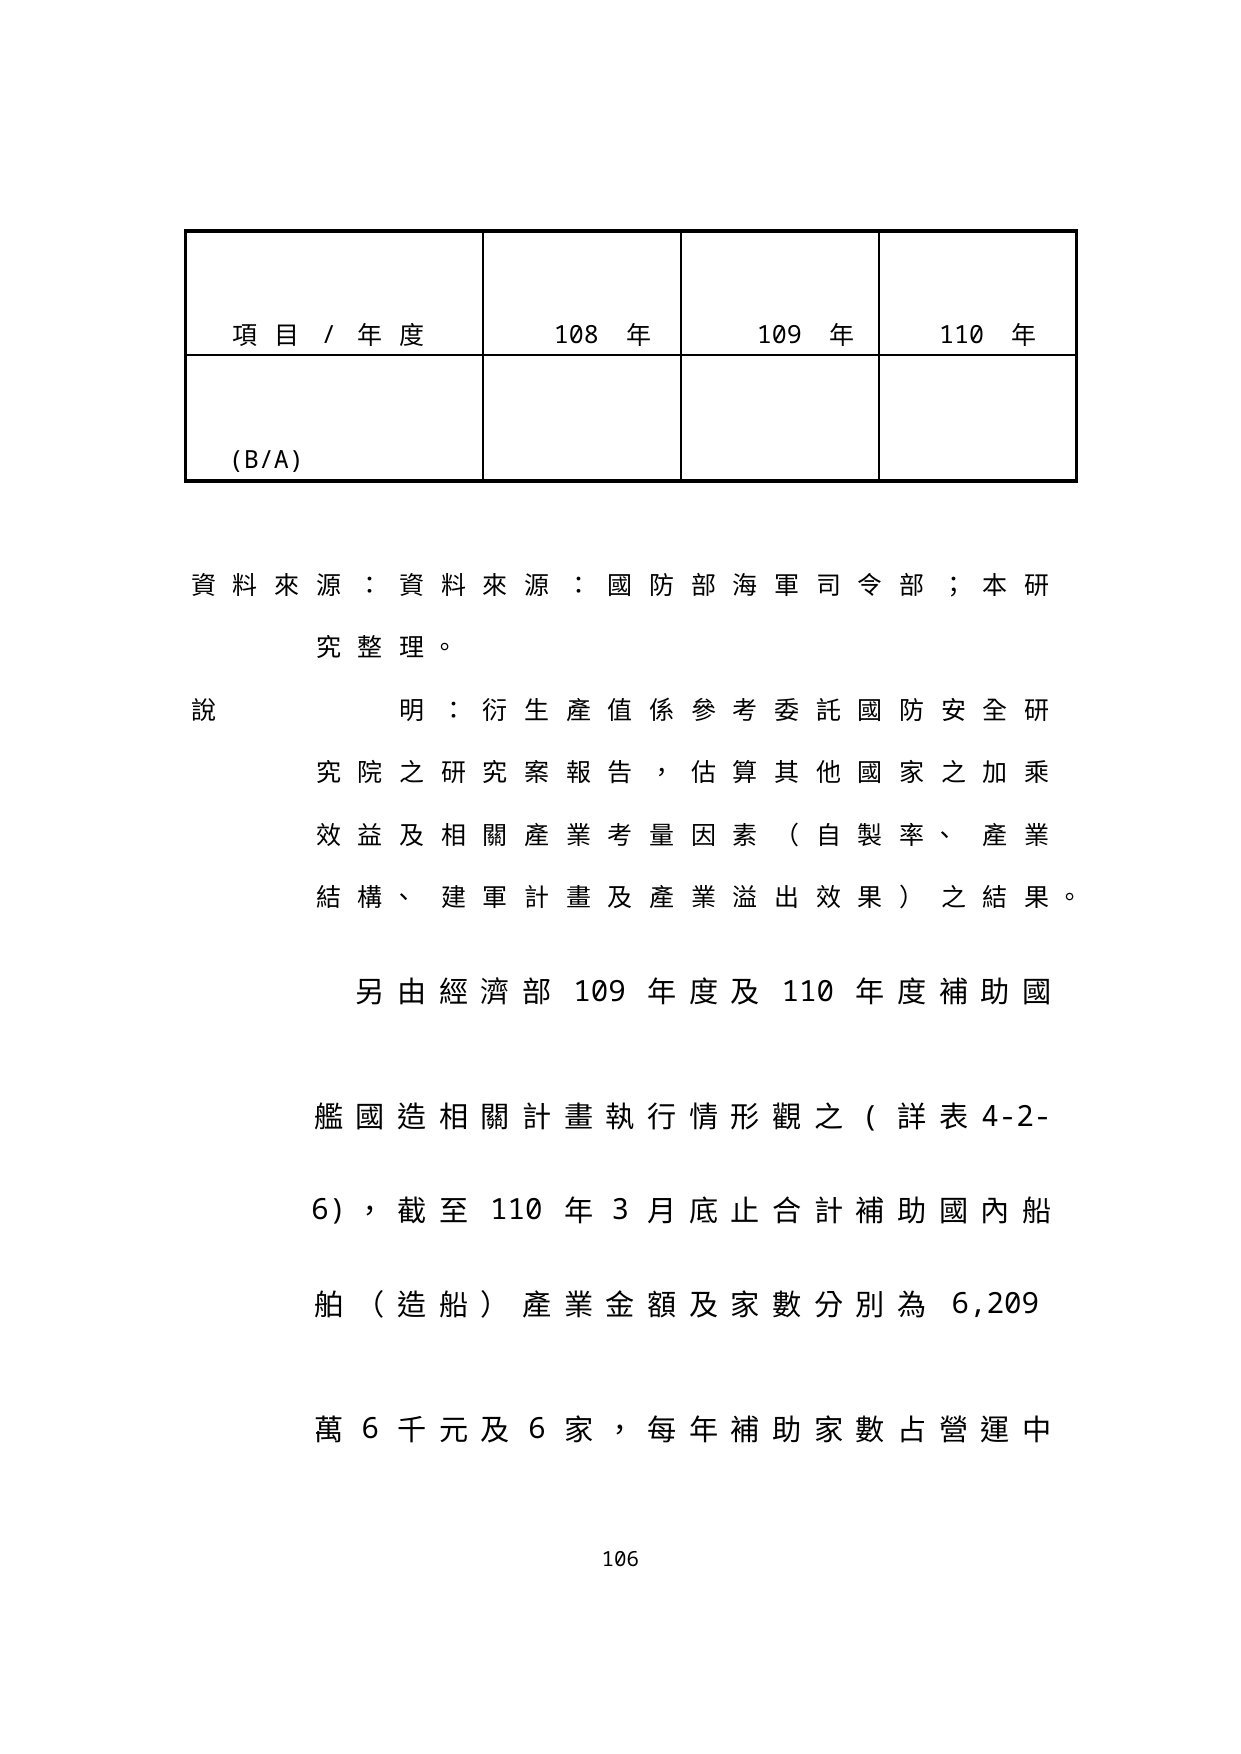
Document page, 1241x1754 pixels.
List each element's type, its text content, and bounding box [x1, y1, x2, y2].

table_cell [682, 356, 878, 479]
text 說 明：衍生產值係參考委託國防安全研究院之研究案報告，估算其他國家之加乘效益及相關產業考量因素（自製率、產業結構、建軍計畫及產業溢出效果）之結果。 [180, 667, 1063, 917]
table_header 109年 [682, 233, 878, 354]
text 資料來源：資料來源：國防部海軍司令部；本研究整理。 [180, 542, 1092, 667]
table_header 項目/年度 [187, 233, 482, 354]
table_header 108年 [484, 233, 680, 354]
table_cell [880, 356, 1075, 479]
text 另由經濟部109年度及110年度補助國艦國造相關計畫執行情形觀之(詳表4-2-6)，截至110年3月底止合計補助國內船舶（造船）產業金額及家數分別為6,209萬6千元及6家，每年補助家數占營運中 [271, 917, 1058, 1479]
table_header 110年 [880, 233, 1075, 354]
table_cell [484, 356, 680, 479]
table_cell (B/A) [187, 356, 482, 479]
